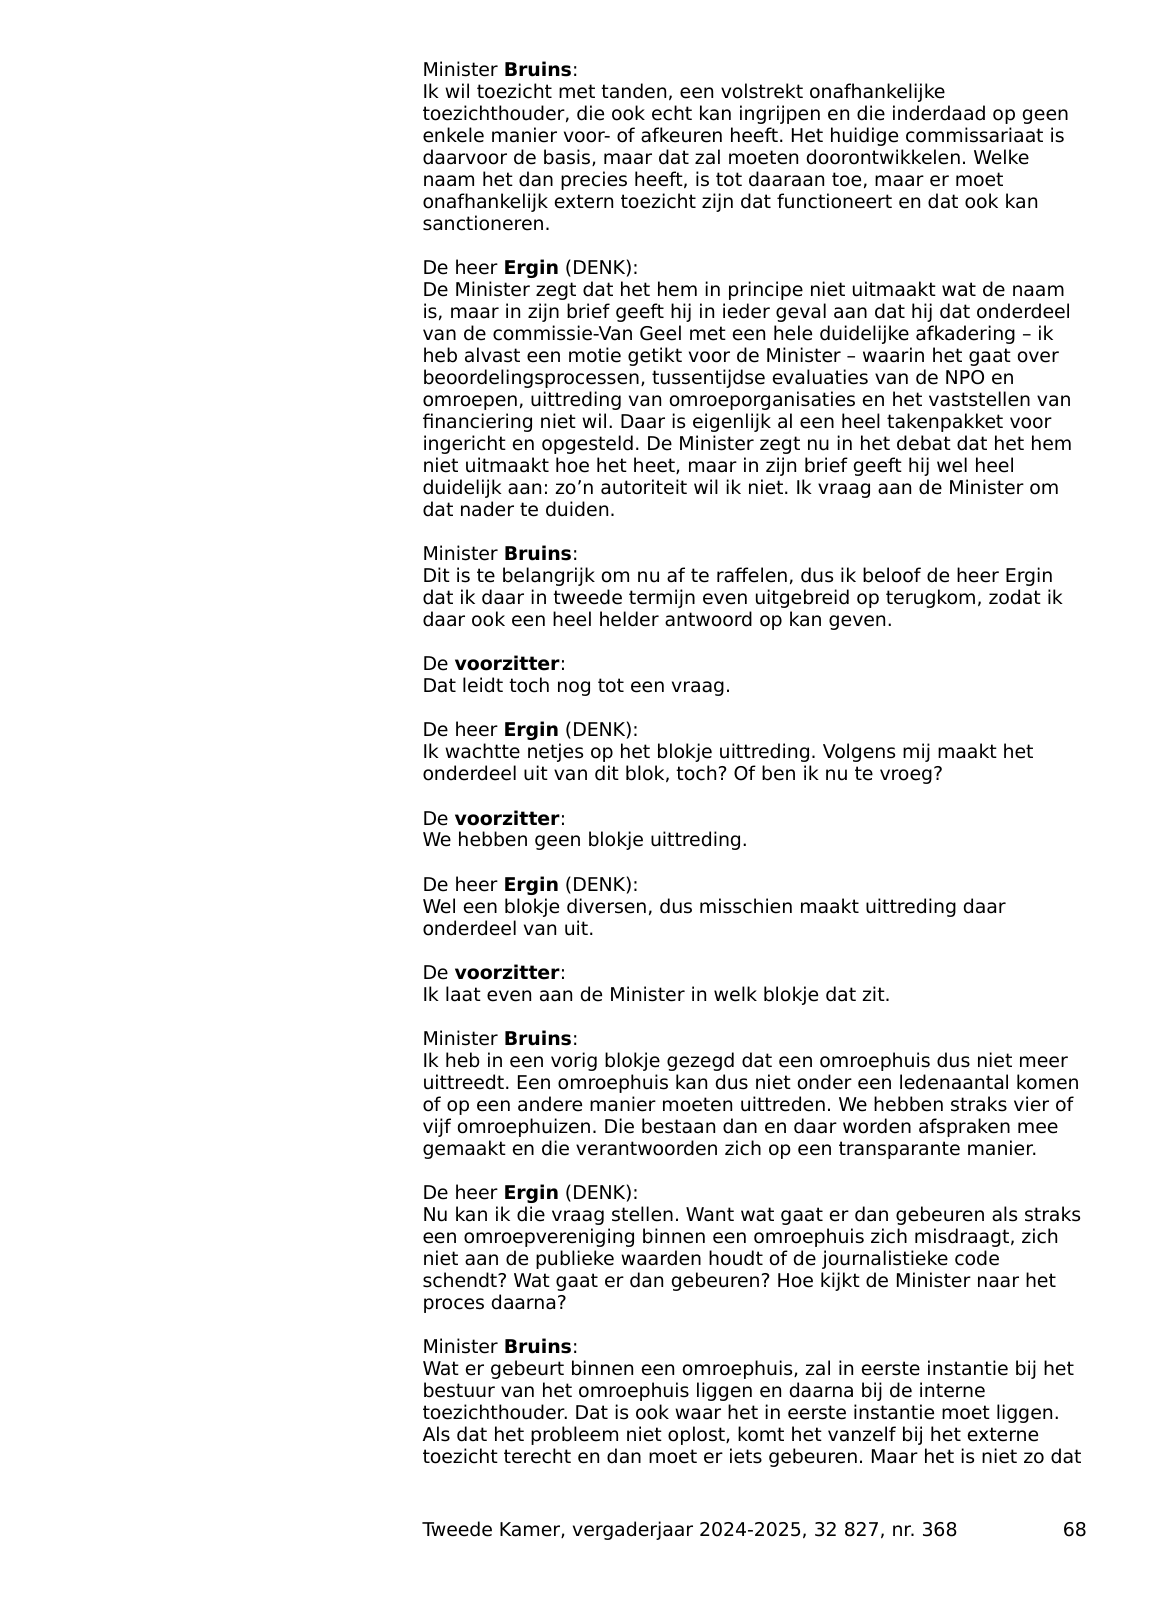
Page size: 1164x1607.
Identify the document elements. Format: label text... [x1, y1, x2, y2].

text De voorzitter: [422, 807, 1087, 829]
text Dat leidt toch nog tot een vraag. [422, 675, 1087, 697]
text Ik wachtte netjes op het blokje uittreding. Volgens mij maakt het onderdeel uit van dit blok, toch? Of ben ik nu te vroeg? [422, 741, 1087, 785]
text De heer Ergin (DENK): [422, 719, 1087, 741]
text Minister Bruins: [422, 1336, 1087, 1358]
text De heer Ergin (DENK): [422, 1182, 1087, 1204]
text De Minister zegt dat het hem in principe niet uitmaakt wat de naam is, maar in zijn brief geeft hij in ieder geval aan dat hij dat onderdeel van de commissie-Van Geel met een hele duidelijke afkadering – ik heb alvast een motie getikt voor de Minister – waarin het gaat over beoordelingsprocessen, tussentijdse evaluaties van de NPO en omroepen, uittreding van omroeporganisaties en het vaststellen van financiering niet wil. Daar is eigenlijk al een heel takenpakket voor ingericht en opgesteld. De Minister zegt nu in het debat dat het hem niet uitmaakt hoe het heet, maar in zijn brief geeft hij wel heel duidelijk aan: zo’n autoriteit wil ik niet. Ik vraag aan de Minister om dat nader te duiden. [422, 279, 1087, 521]
text Ik laat even aan de Minister in welk blokje dat zit. [422, 984, 1087, 1006]
text Dit is te belangrijk om nu af te raffelen, dus ik beloof de heer Ergin dat ik daar in tweede termijn even uitgebreid op terugkom, zodat ik daar ook een heel helder antwoord op kan geven. [422, 565, 1087, 631]
text Minister Bruins: [422, 59, 1087, 81]
text Nu kan ik die vraag stellen. Want wat gaat er dan gebeuren als straks een omroepvereniging binnen een omroephuis zich misdraagt, zich niet aan de publieke waarden houdt of de journalistieke code schendt? Wat gaat er dan gebeuren? Hoe kijkt de Minister naar het proces daarna? [422, 1204, 1087, 1314]
text Wat er gebeurt binnen een omroephuis, zal in eerste instantie bij het bestuur van het omroephuis liggen en daarna bij de interne toezichthouder. Dat is ook waar het in eerste instantie moet liggen. Als dat het probleem niet oplost, komt het vanzelf bij het externe toezicht terecht en dan moet er iets gebeuren. Maar het is niet zo dat [422, 1358, 1087, 1468]
text De voorzitter: [422, 962, 1087, 984]
text Ik heb in een vorig blokje gezegd dat een omroephuis dus niet meer uittreedt. Een omroephuis kan dus niet onder een ledenaantal komen of op een andere manier moeten uittreden. We hebben straks vier of vijf omroephuizen. Die bestaan dan en daar worden afspraken mee gemaakt en die verantwoorden zich op een transparante manier. [422, 1050, 1087, 1160]
text Wel een blokje diversen, dus misschien maakt uittreding daar onderdeel van uit. [422, 896, 1087, 939]
text De heer Ergin (DENK): [422, 873, 1087, 896]
text De heer Ergin (DENK): [422, 257, 1087, 279]
text Minister Bruins: [422, 1028, 1087, 1050]
text De voorzitter: [422, 653, 1087, 675]
text Ik wil toezicht met tanden, een volstrekt onafhankelijke toezichthouder, die ook echt kan ingrijpen en die inderdaad op geen enkele manier voor- of afkeuren heeft. Het huidige commissariaat is daarvoor de basis, maar dat zal moeten doorontwikkelen. Welke naam het dan precies heeft, is tot daaraan toe, maar er moet onafhankelijk extern toezicht zijn dat functioneert en dat ook kan sanctioneren. [422, 81, 1087, 235]
text Minister Bruins: [422, 543, 1087, 565]
text We hebben geen blokje uittreding. [422, 829, 1087, 851]
